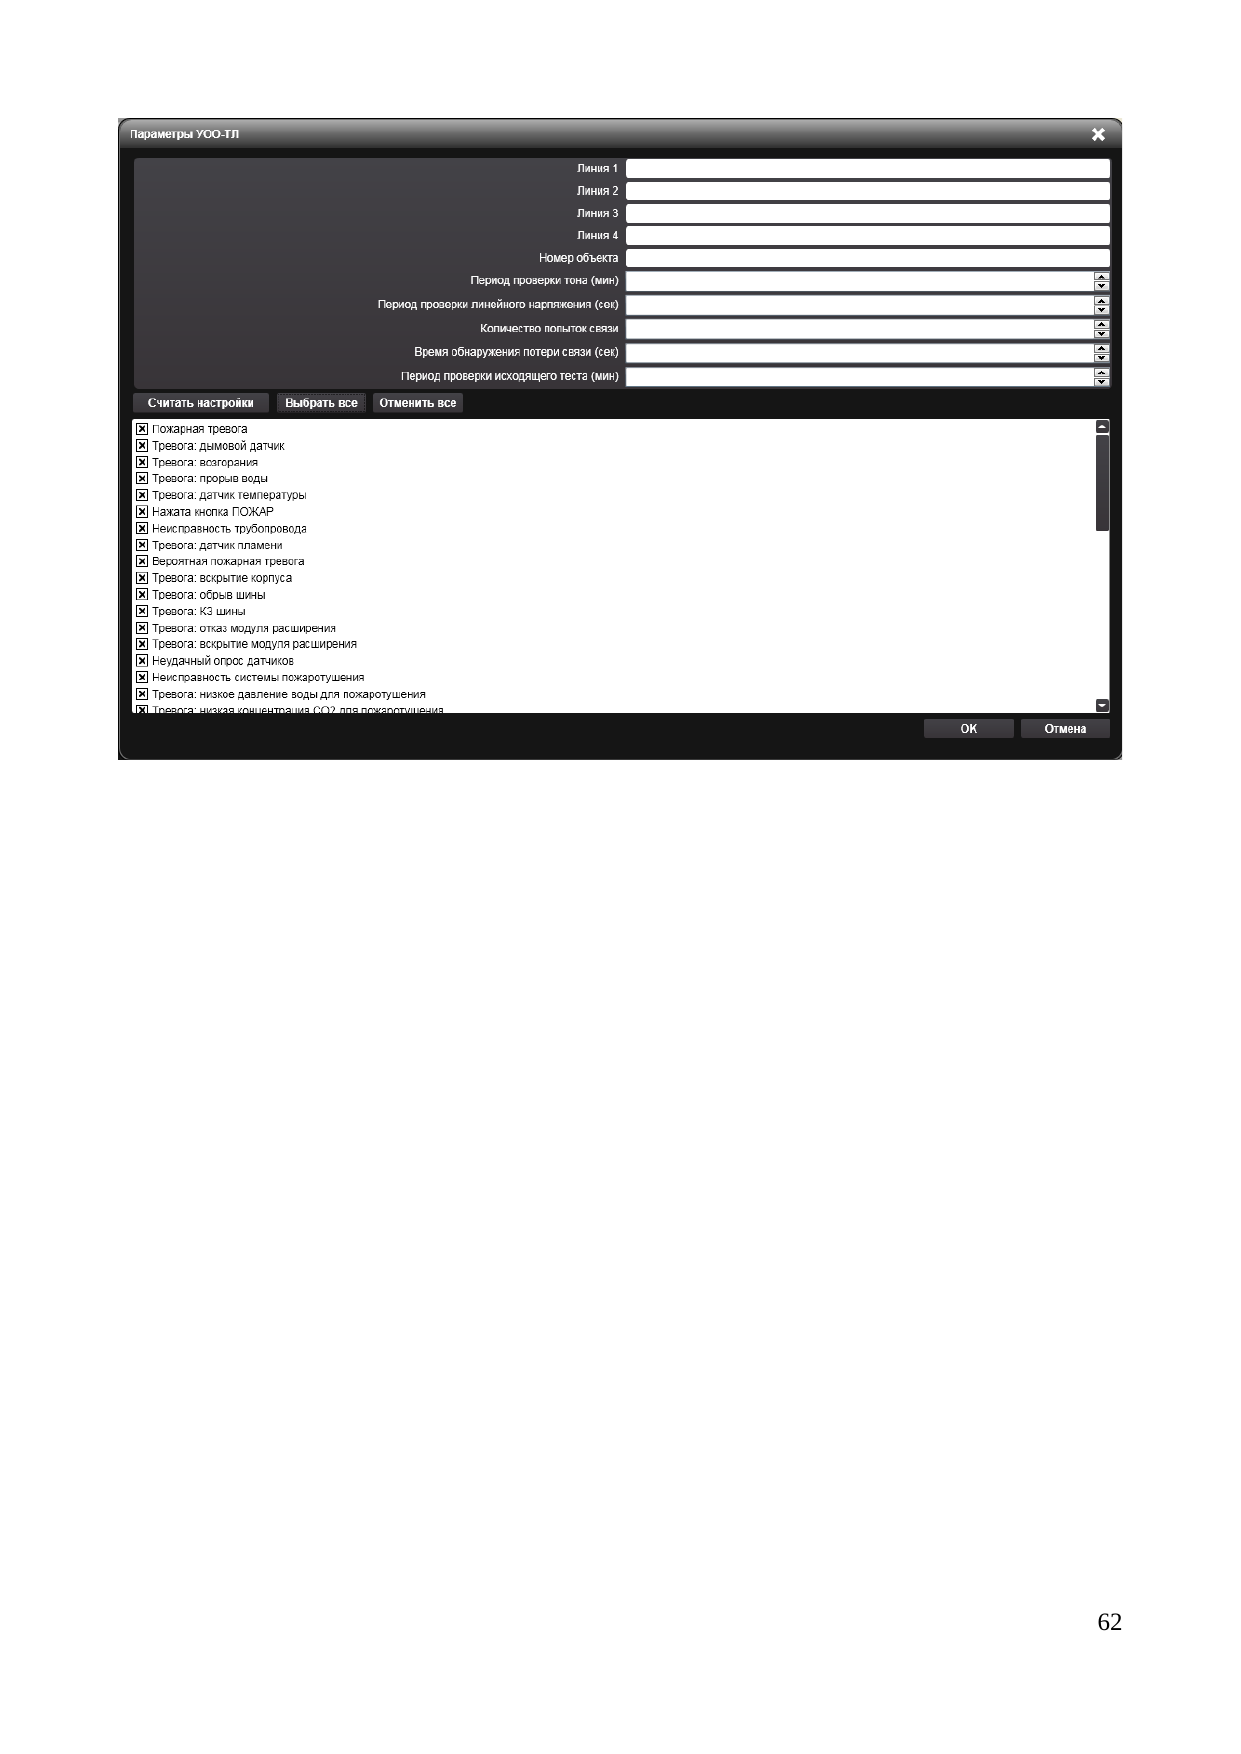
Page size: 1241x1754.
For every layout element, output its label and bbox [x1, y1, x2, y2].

picture [118, 118, 1123, 760]
